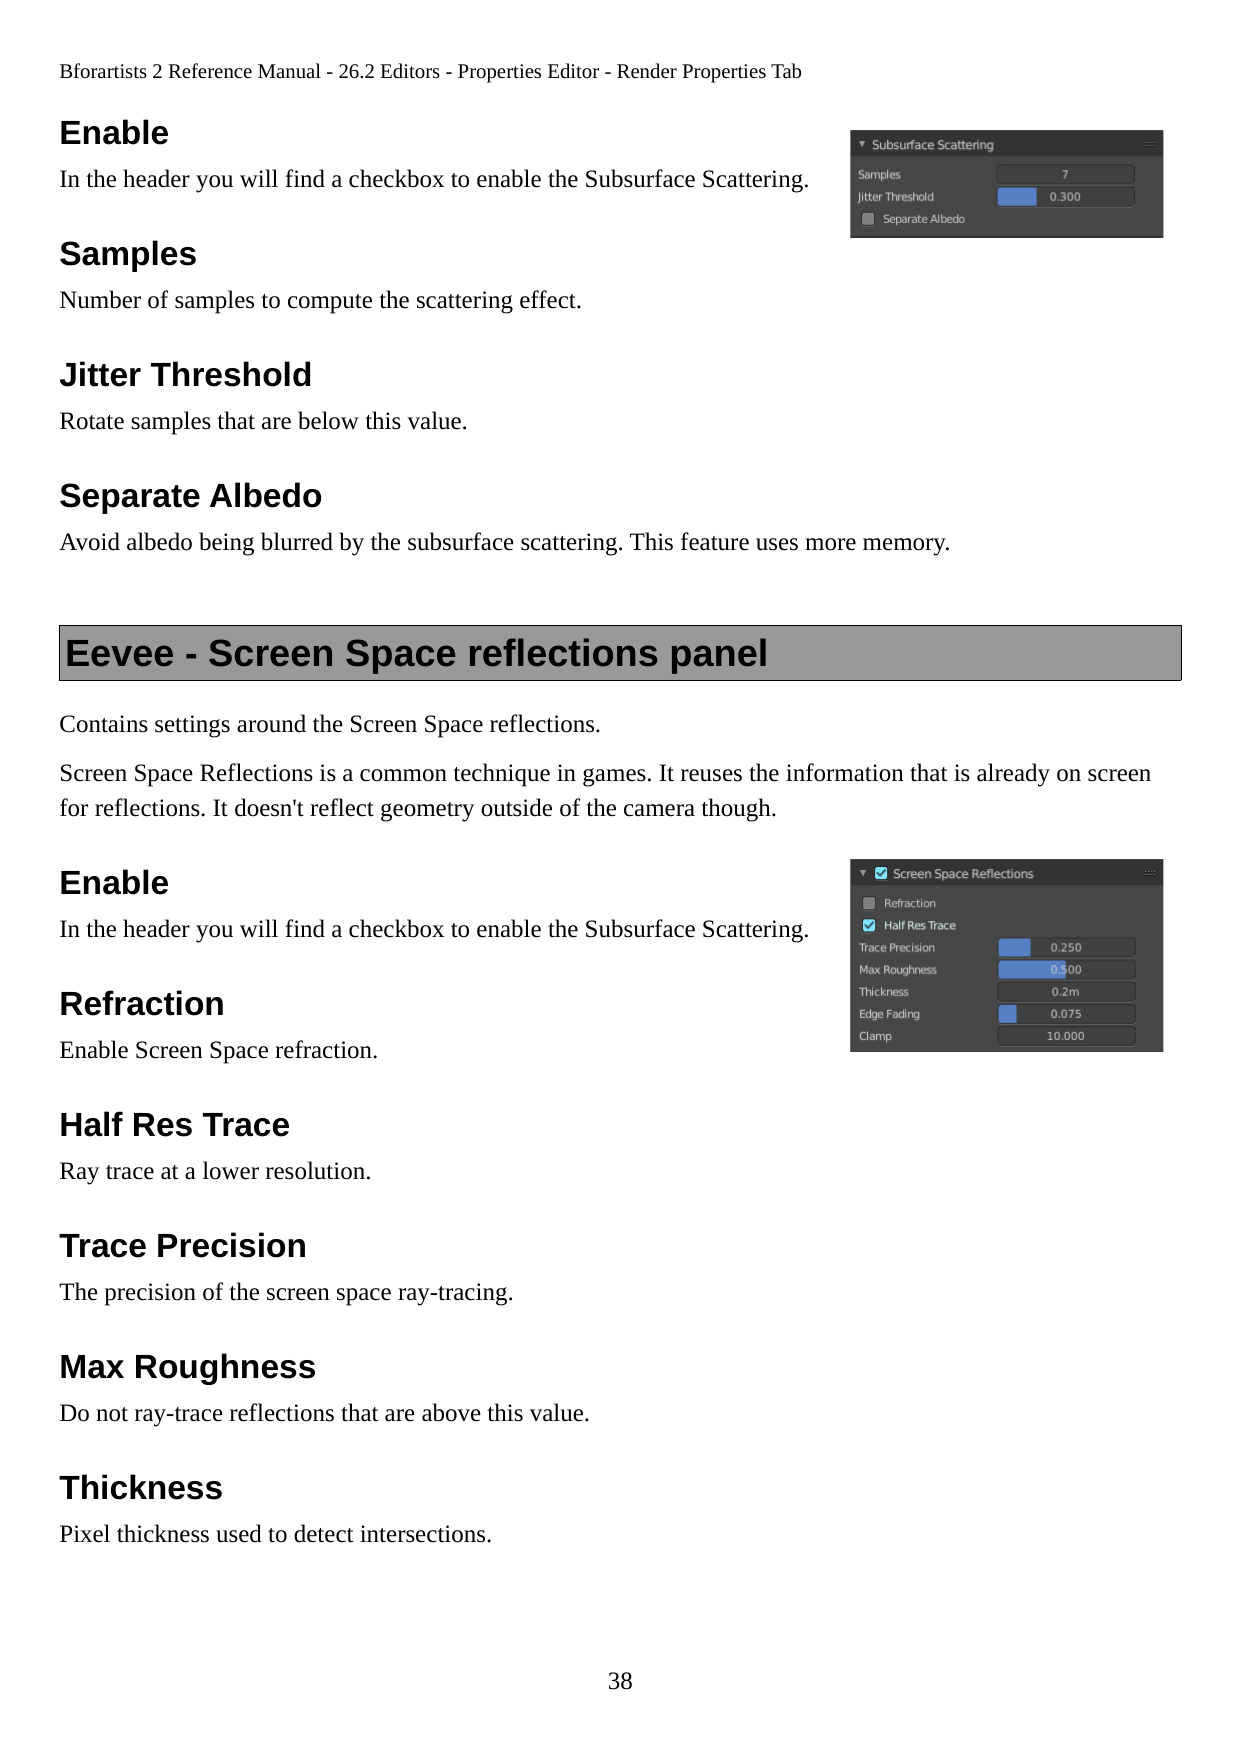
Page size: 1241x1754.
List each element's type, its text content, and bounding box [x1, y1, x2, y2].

picture [850, 130, 1164, 238]
subtitle [1164, 983, 1181, 1022]
text In the header you will find a checkbox to enable the Subsurface Scattering. [59, 164, 850, 192]
table_header Eevee - Screen Space reflections panel [60, 626, 1181, 680]
subtitle Trace Precision [59, 1226, 1181, 1264]
subtitle [1164, 862, 1181, 901]
subtitle Enable [59, 862, 850, 901]
subtitle Enable [59, 113, 1181, 151]
subtitle Half Res Trace [59, 1104, 1181, 1143]
text Ray trace at a lower resolution. [59, 1156, 1181, 1184]
text Rotate samples that are below this value. [59, 406, 1181, 434]
subtitle Jitter Threshold [59, 355, 1181, 393]
subtitle Refraction [59, 983, 850, 1022]
text Do not ray-trace reflections that are above this value. [59, 1398, 1181, 1427]
text Pixel thickness used to detect intersections. [59, 1519, 1181, 1548]
text In the header you will find a checkbox to enable the Subsurface Scattering. [59, 914, 850, 942]
text Avoid albedo being blurred by the subsurface scattering. This feature uses more memory. [59, 527, 1181, 556]
subtitle Thickness [59, 1468, 1181, 1506]
text The precision of the screen space ray-tracing. [59, 1277, 1181, 1306]
text Screen Space Reflections is a common technique in games. It reuses the information that is already on screen for reflections. It doesn't reflect geometry outside of the camera though. [59, 758, 1181, 821]
subtitle Separate Albedo [59, 476, 1181, 514]
subtitle Samples [59, 234, 1181, 272]
text Enable Screen Space refraction. [59, 1035, 1181, 1063]
picture [850, 859, 1164, 1052]
text Contains settings around the Screen Space reflections. [59, 709, 1181, 738]
text Number of samples to compute the scattering effect. [59, 285, 1181, 313]
subtitle Max Roughness [59, 1347, 1181, 1385]
